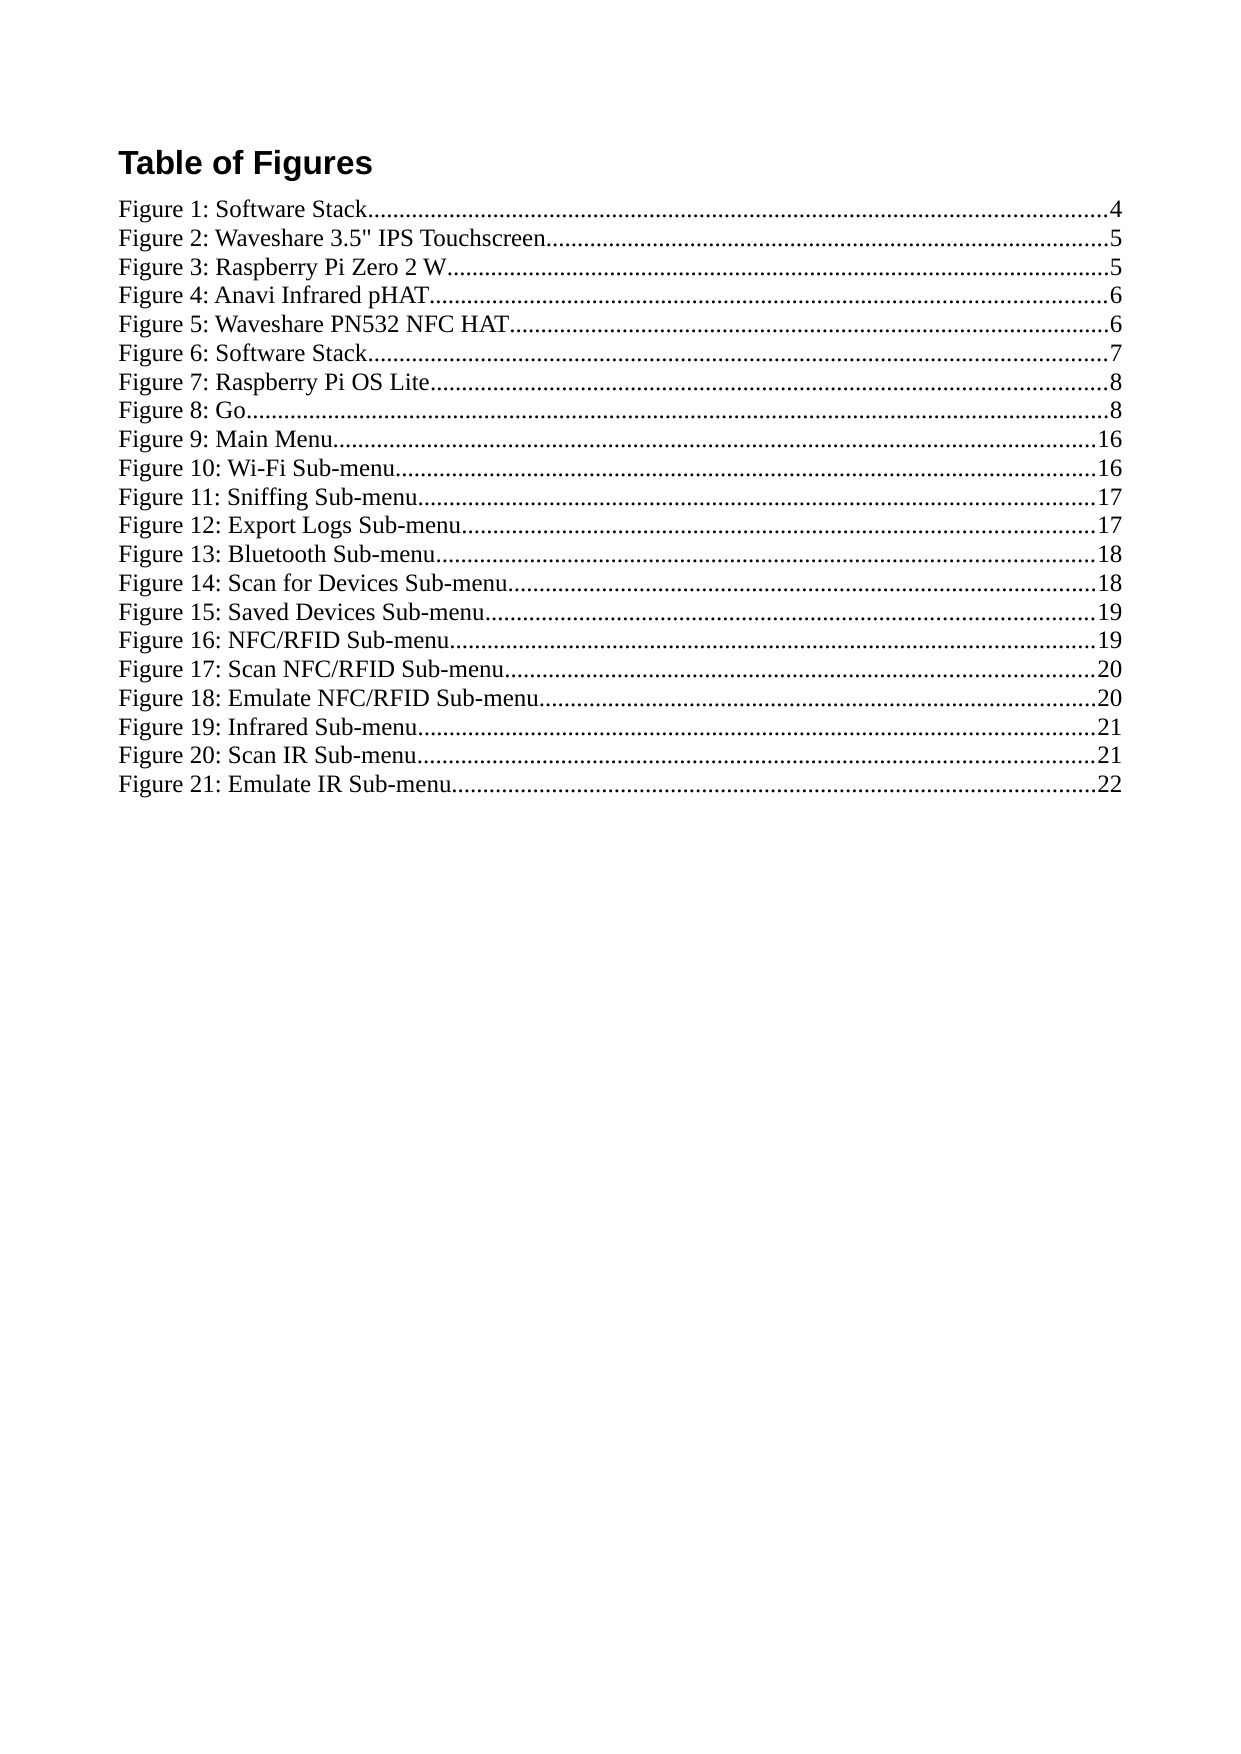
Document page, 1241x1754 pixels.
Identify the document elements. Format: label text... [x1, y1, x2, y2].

text Figure 1: Software Stack 4 [118, 194, 1122, 223]
text Figure 13: Bluetooth Sub-menu 18 [118, 539, 1122, 568]
text Figure 21: Emulate IR Sub-menu 22 [118, 769, 1122, 798]
text Figure 16: NFC/RFID Sub-menu 19 [118, 625, 1122, 654]
text Figure 2: Waveshare 3.5" IPS Touchscreen 5 [118, 223, 1122, 252]
text Figure 15: Saved Devices Sub-menu 19 [118, 597, 1122, 625]
text Figure 12: Export Logs Sub-menu 17 [118, 510, 1122, 539]
text Figure 4: Anavi Infrared pHAT 6 [118, 280, 1122, 309]
text Figure 11: Sniffing Sub-menu 17 [118, 482, 1122, 510]
text Figure 17: Scan NFC/RFID Sub-menu 20 [118, 654, 1122, 683]
text Figure 7: Raspberry Pi OS Lite 8 [118, 367, 1122, 395]
text Figure 18: Emulate NFC/RFID Sub-menu 20 [118, 683, 1122, 712]
text Figure 8: Go 8 [118, 395, 1122, 424]
text Figure 9: Main Menu 16 [118, 424, 1122, 453]
text Figure 3: Raspberry Pi Zero 2 W 5 [118, 252, 1122, 280]
text Figure 19: Infrared Sub-menu 21 [118, 712, 1122, 740]
text Figure 6: Software Stack 7 [118, 338, 1122, 367]
text Figure 20: Scan IR Sub-menu 21 [118, 740, 1122, 769]
text Figure 5: Waveshare PN532 NFC HAT 6 [118, 309, 1122, 338]
text Figure 10: Wi-Fi Sub-menu 16 [118, 453, 1122, 482]
text Figure 14: Scan for Devices Sub-menu 18 [118, 568, 1122, 597]
subtitle Table of Figures [118, 143, 1122, 182]
